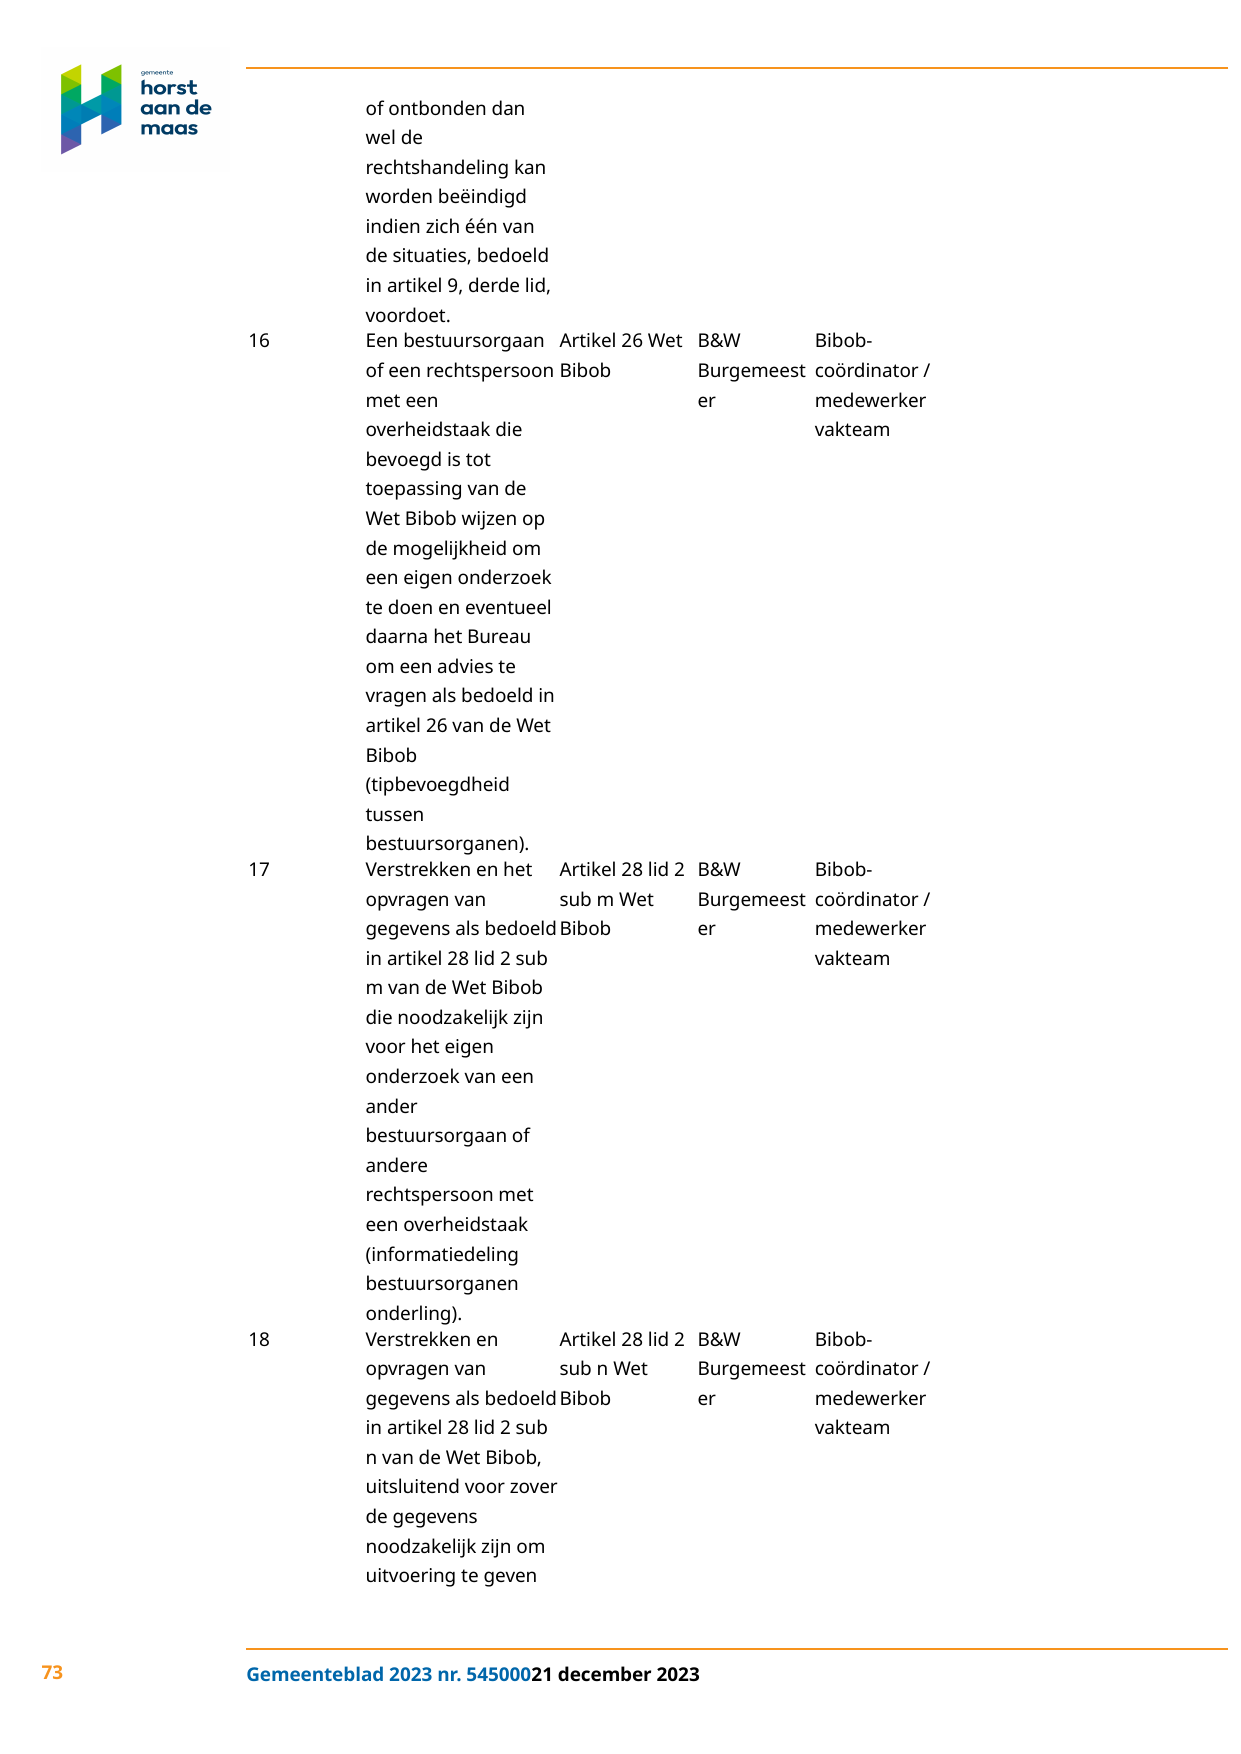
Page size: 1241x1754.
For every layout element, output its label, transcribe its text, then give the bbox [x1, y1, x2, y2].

table_cell [968, 856, 1152, 1326]
table_cell [815, 95, 968, 328]
table_cell 16 [248, 328, 365, 856]
table_cell [697, 95, 814, 328]
table_cell Artikel 26 Wet Bibob [559, 328, 697, 856]
table_cell of ontbonden dan wel de rechtshandeling kan worden beëindigd indien zich één van de situaties, bedoeld in artikel 9, derde lid, voordoet. [365, 95, 559, 328]
table_cell Artikel 28 lid 2 sub n Wet Bibob [559, 1326, 697, 1588]
table_cell Artikel 28 lid 2 sub m Wet Bibob [559, 856, 697, 1326]
table_cell Verstrekken en opvragen van gegevens als bedoeld in artikel 28 lid 2 sub n van de Wet Bibob, uitsluitend voor zover de gegevens noodzakelijk zijn om uitvoering te geven [365, 1326, 559, 1588]
table_cell B&W Burgemeester [697, 856, 814, 1326]
table_cell [968, 95, 1152, 328]
table_cell B&W Burgemeester [697, 328, 814, 856]
table_cell [559, 95, 697, 328]
picture [41, 47, 231, 172]
table_cell 17 [248, 856, 365, 1326]
table_cell 18 [248, 1326, 365, 1588]
table_cell Bibob-coördinator / medewerker vakteam [815, 1326, 968, 1588]
table_cell Bibob-coördinator / medewerker vakteam [815, 856, 968, 1326]
table_cell [968, 1326, 1152, 1588]
table_cell Verstrekken en het opvragen van gegevens als bedoeld in artikel 28 lid 2 sub m van de Wet Bibob die noodzakelijk zijn voor het eigen onderzoek van een ander bestuursorgaan of andere rechtspersoon met een overheidstaak (informatiedeling bestuursorganen onderling). [365, 856, 559, 1326]
table_cell Bibob-coördinator / medewerker vakteam [815, 328, 968, 856]
table_cell [248, 95, 365, 328]
table_cell Een bestuursorgaan of een rechtspersoon met een overheidstaak die bevoegd is tot toepassing van de Wet Bibob wijzen op de mogelijkheid om een eigen onderzoek te doen en eventueel daarna het Bureau om een advies te vragen als bedoeld in artikel 26 van de Wet Bibob (tipbevoegdheid tussen bestuursorganen). [365, 328, 559, 856]
table_cell [968, 328, 1152, 856]
table_cell B&W Burgemeester [697, 1326, 814, 1588]
